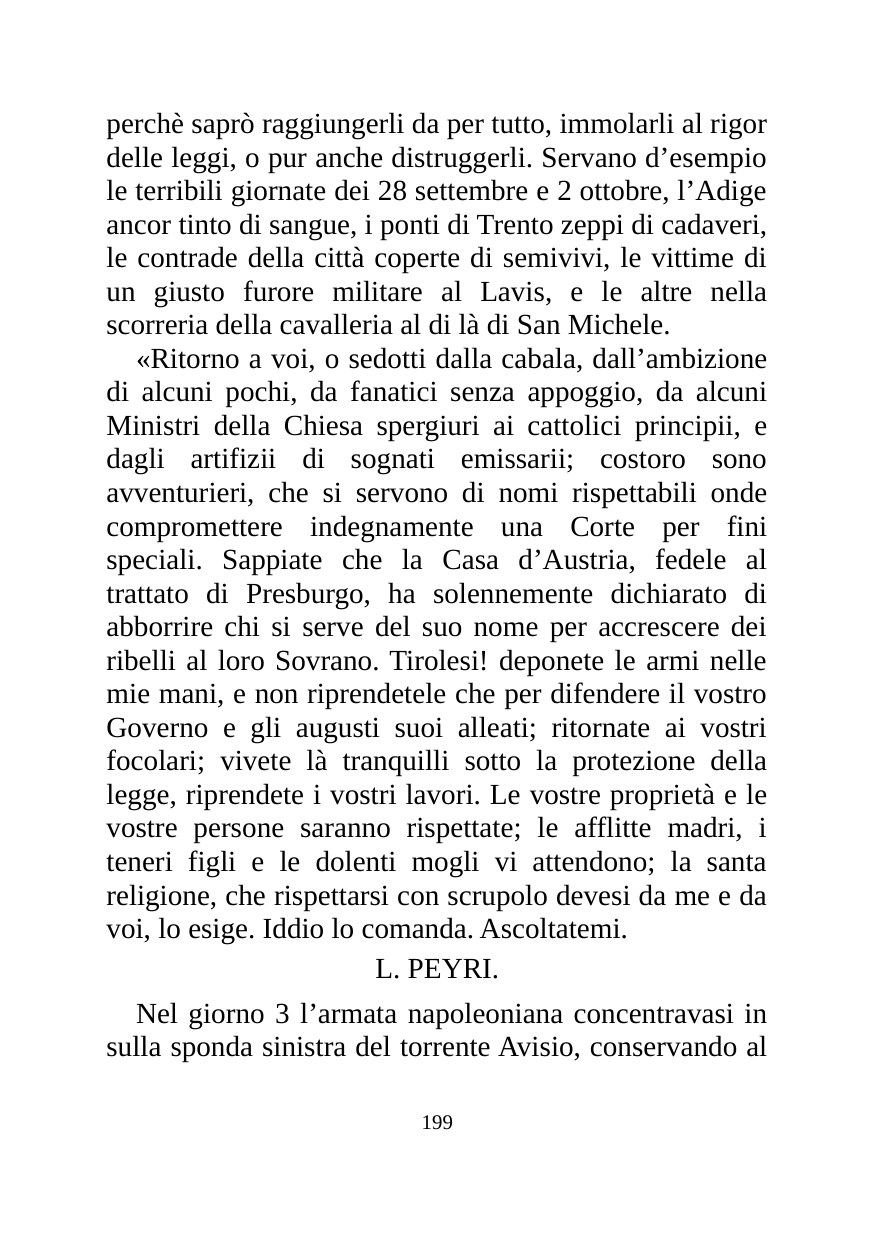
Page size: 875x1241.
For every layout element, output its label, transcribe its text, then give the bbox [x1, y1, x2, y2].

text L. PEYRI. [106, 951, 768, 984]
text «Ritorno a voi, o sedotti dalla cabala, dall’ambizione di alcuni pochi, da fanatici senza appoggio, da alcuni Ministri della Chiesa spergiuri ai cattolici principii, e dagli artifizii di sognati emissarii; costoro sono avventurieri, che si servono di nomi rispettabili onde compromettere indegnamente una Corte per fini speciali. Sappiate che la Casa d’Austria, fedele al trattato di Presburgo, ha solennemente dichiarato di abborrire chi si serve del suo nome per accrescere dei ribelli al loro Sovrano. Tirolesi! deponete le armi nelle mie mani, e non riprendetele che per difendere il vostro Governo e gli augusti suoi alleati; ritornate ai vostri focolari; vivete là tranquilli sotto la protezione della legge, riprendete i vostri lavori. Le vostre proprietà e le vostre persone saranno rispettate; le afflitte madri, i teneri figli e le dolenti mogli vi attendono; la santa religione, che rispettarsi con scrupolo devesi da me e da voi, lo esige. Iddio lo comanda. Ascoltatemi. [106, 341, 768, 945]
text Nel giorno 3 l’armata napoleoniana concentravasi in sulla sponda sinistra del torrente Avisio, conservando al [106, 996, 768, 1063]
text perchè saprò raggiungerli da per tutto, immolarli al rigor delle leggi, o pur anche distruggerli. Servano d’esempio le terribili giornate dei 28 settembre e 2 ottobre, l’Adige ancor tinto di sangue, i ponti di Trento zeppi di cadaveri, le contrade della città coperte di semivivi, le vittime di un giusto furore militare al Lavis, e le altre nella scorreria della cavalleria al di là di San Michele. [106, 106, 768, 341]
